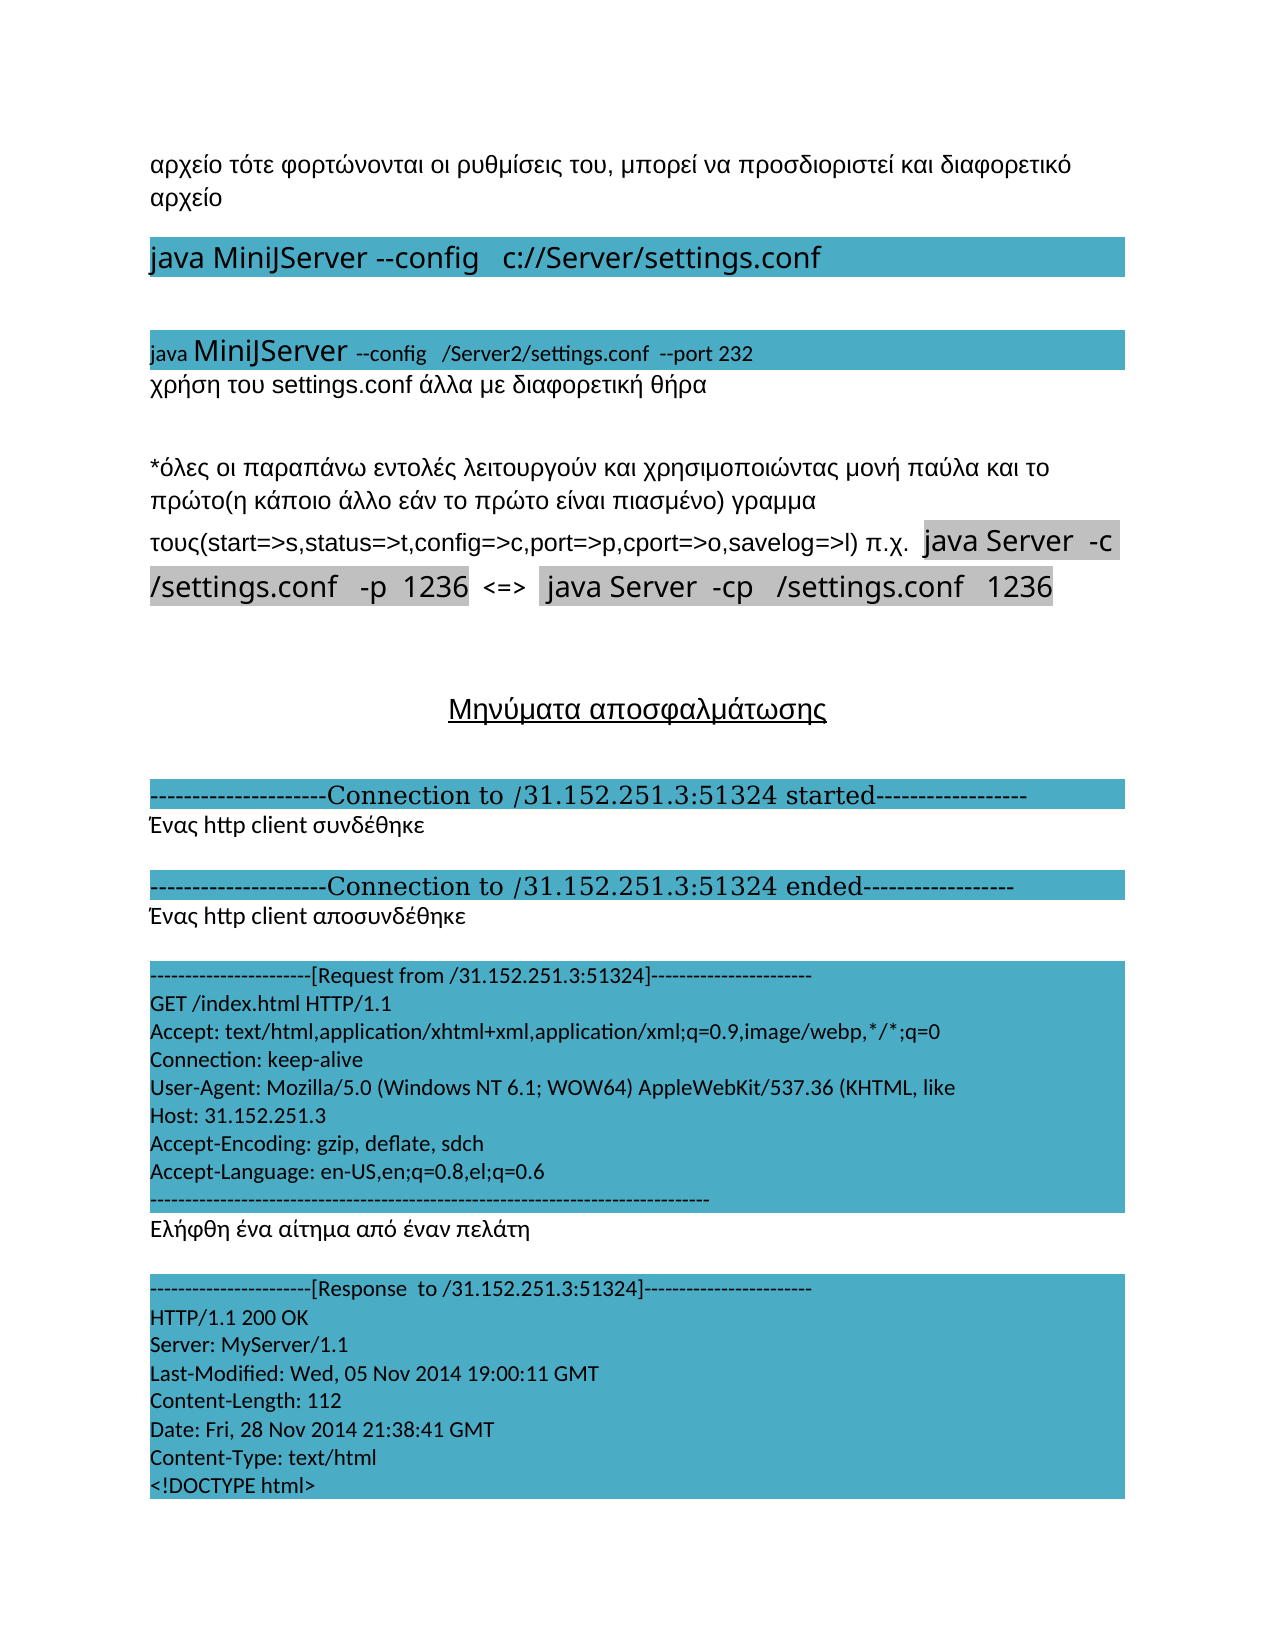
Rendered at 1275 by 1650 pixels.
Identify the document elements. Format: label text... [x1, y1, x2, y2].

text <!DOCTYPE html> [150, 1471, 1125, 1499]
text Connection: keep-alive [150, 1045, 1125, 1073]
text *όλες οι παραπάνω εντολές λειτουργούν και χρησιμοποιώντας μονή παύλα και το πρώτο(η κάποιο άλλο εάν το πρώτο είναι πιασμένο) γραμμα τους(start=>s,status=>t,config=>c,port=>p,cport=>o,savelog=>l) π.χ. java Server -c /settings.conf -p 1236 <=> java Server -cp /settings.conf 1236 [150, 453, 1125, 606]
text HTTP/1.1 200 OK [150, 1303, 1125, 1331]
text Accept-Language: en-US,en;q=0.8,el;q=0.6 [150, 1157, 1125, 1186]
text User-Agent: Mozilla/5.0 (Windows NT 6.1; WOW64) AppleWebKit/537.36 (KHTML, like [150, 1073, 1125, 1101]
text Ελήφθη ένα αίτημα από έναν πελάτη [150, 1213, 1125, 1244]
text Server: MyServer/1.1 [150, 1331, 1125, 1359]
text ---------------------Connection to /31.152.251.3:51324 started------------------ [150, 779, 1125, 809]
text Content-Length: 112 [150, 1387, 1125, 1415]
text χρήση του settings.conf άλλα με διαφορετική θήρα [150, 370, 1125, 399]
text Ένας http client αποσυνδέθηκε [150, 900, 1125, 931]
text Accept-Encoding: gzip, deflate, sdch [150, 1129, 1125, 1157]
text Date: Fri, 28 Nov 2014 21:38:41 GMT [150, 1415, 1125, 1443]
text αρχείο τότε φορτώνονται οι ρυθμίσεις του, μπορεί να προσδιοριστεί και διαφορετικό αρχείο [150, 150, 1125, 212]
text Μηνύματα αποσφαλμάτωσης [150, 692, 1125, 725]
text Last-Modified: Wed, 05 Nov 2014 19:00:11 GMT [150, 1359, 1125, 1387]
text Host: 31.152.251.3 [150, 1101, 1125, 1129]
text -------------------------------------------------------------------------------- [150, 1186, 1125, 1213]
text Ένας http client συνδέθηκε [150, 809, 1125, 840]
text GET /index.html HTTP/1.1 [150, 989, 1125, 1017]
text -----------------------[Response to /31.152.251.3:51324]------------------------ [150, 1274, 1125, 1303]
text java MiniJServer --config c://Server/settings.conf [150, 237, 1125, 277]
text Content-Type: text/html [150, 1443, 1125, 1471]
text java MiniJServer --config /Server2/settings.conf --port 232 [150, 330, 1125, 370]
text ---------------------Connection to /31.152.251.3:51324 ended------------------ [150, 870, 1125, 900]
text -----------------------[Request from /31.152.251.3:51324]----------------------- [150, 961, 1125, 989]
text Accept: text/html,application/xhtml+xml,application/xml;q=0.9,image/webp,*/*;q=0 [150, 1017, 1125, 1045]
